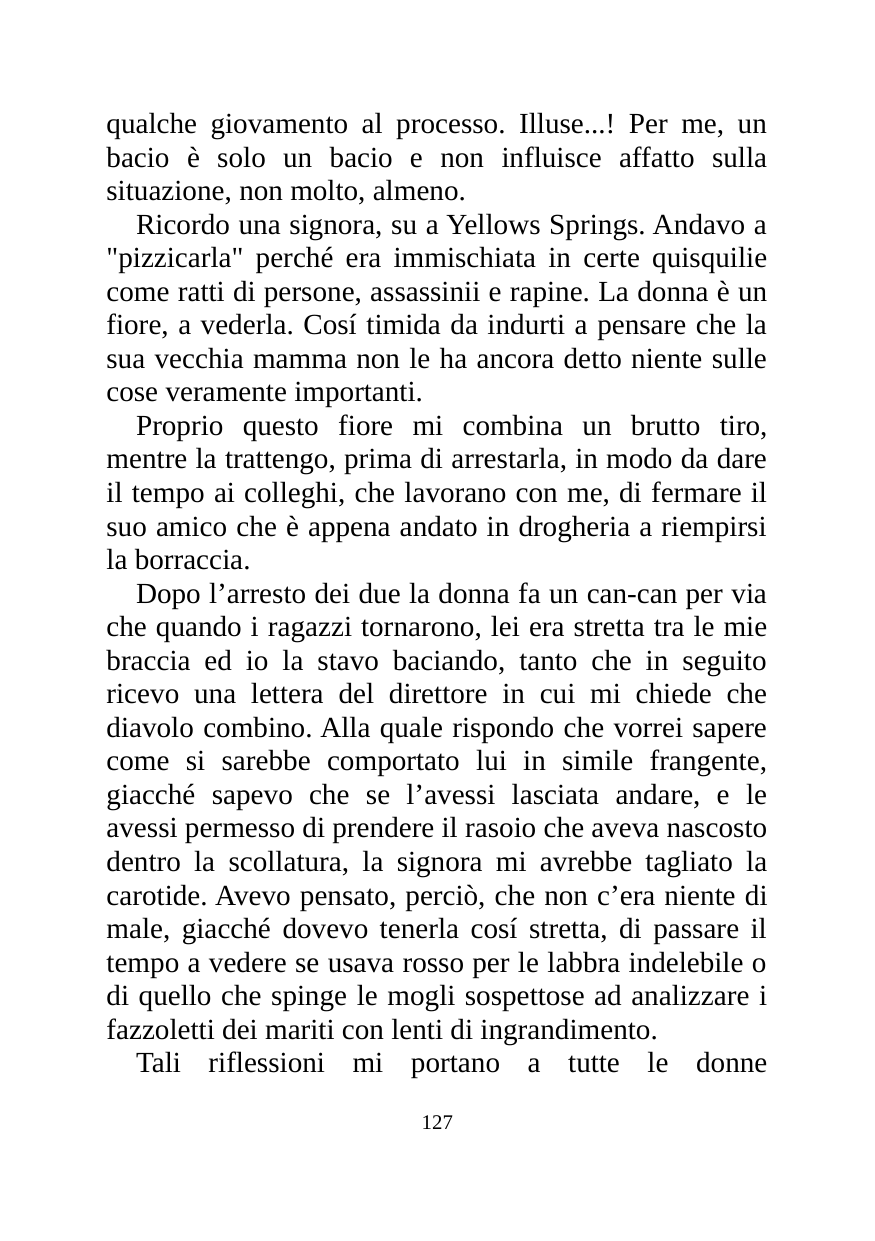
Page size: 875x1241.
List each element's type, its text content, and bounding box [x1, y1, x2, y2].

text Ricordo una signora, su a Yellows Springs. Andavo a "pizzicarla" perché era immischiata in certe quisquilie come ratti di persone, assassinii e rapine. La donna è un fiore, a vederla. Cosí timida da indurti a pensare che la sua vecchia mamma non le ha ancora detto niente sulle cose veramente importanti. [106, 207, 768, 408]
text Proprio questo fiore mi combina un brutto tiro, mentre la trattengo, prima di arrestarla, in modo da dare il tempo ai colleghi, che lavorano con me, di fermare il suo amico che è appena andato in drogheria a riempirsi la borraccia. [106, 408, 768, 576]
text Dopo l’arresto dei due la donna fa un can-can per via che quando i ragazzi tornarono, lei era stretta tra le mie braccia ed io la stavo baciando, tanto che in seguito ricevo una lettera del direttore in cui mi chiede che diavolo combino. Alla quale rispondo che vorrei sapere come si sarebbe comportato lui in simile frangente, giacché sapevo che se l’avessi lasciata andare, e le avessi permesso di prendere il rasoio che aveva nascosto dentro la scollatura, la signora mi avrebbe tagliato la carotide. Avevo pensato, perciò, che non c’era niente di male, giacché dovevo tenerla cosí stretta, di passare il tempo a vedere se usava rosso per le labbra indelebile o di quello che spinge le mogli sospettose ad analizzare i fazzoletti dei mariti con lenti di ingrandimento. [106, 576, 768, 1045]
text qualche giovamento al processo. Illuse...! Per me, un bacio è solo un bacio e non influisce affatto sulla situazione, non molto, almeno. [106, 106, 768, 207]
text Tali riflessioni mi portano a tutte le donne [106, 1045, 768, 1079]
